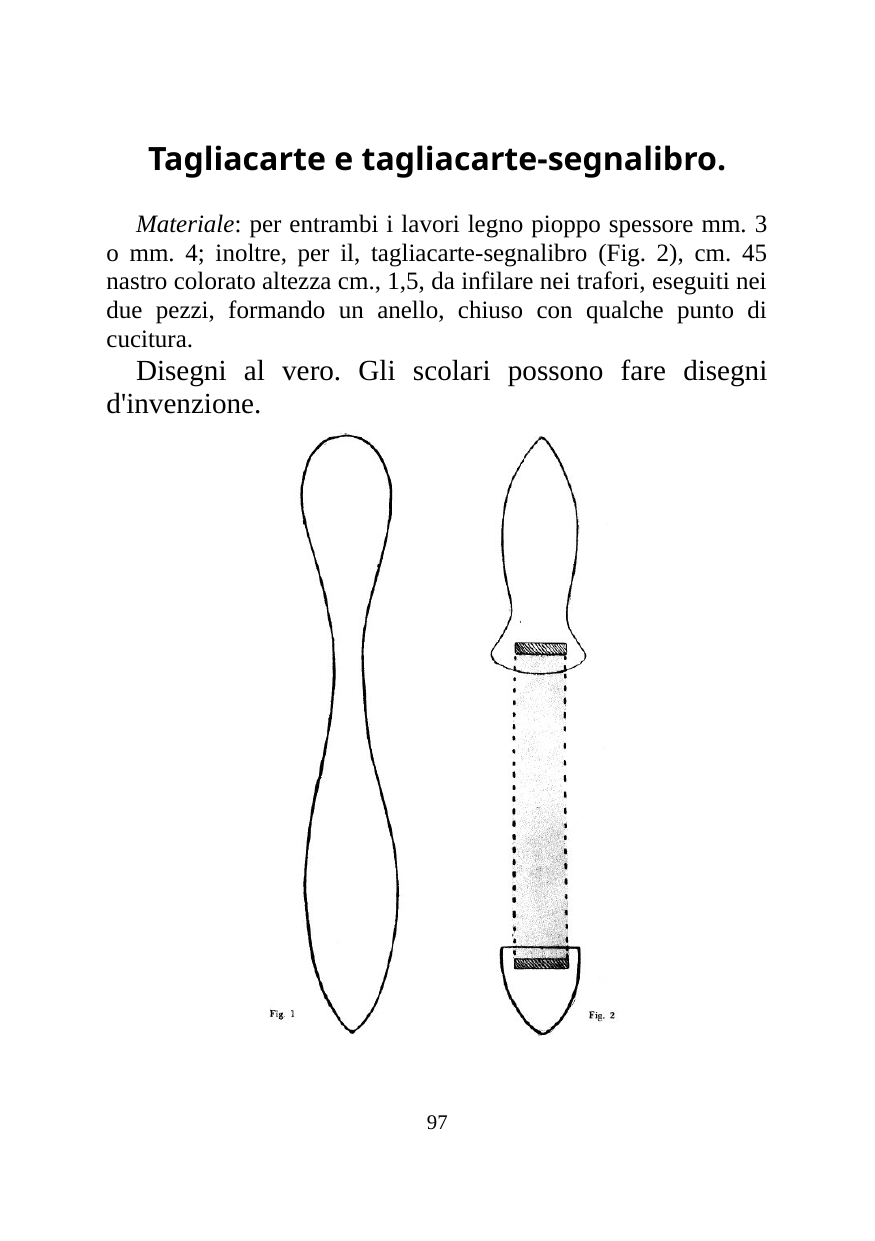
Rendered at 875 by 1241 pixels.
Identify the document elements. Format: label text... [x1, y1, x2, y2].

text Materiale: per entrambi i lavori legno pioppo spessore mm. 3 o mm. 4; inoltre, per il, tagliacarte-segnalibro (Fig. 2), cm. 45 nastro colorato altezza cm., 1,5, da infilare nei trafori, eseguiti nei due pezzi, formando un anello, chiuso con qualche punto di cucitura. [106, 209, 768, 353]
picture [255, 423, 619, 1043]
text Disegni al vero. Gli scolari possono fare disegni d'invenzione. [106, 353, 768, 420]
subtitle Tagliacarte e tagliacarte-segnalibro. [106, 136, 768, 179]
